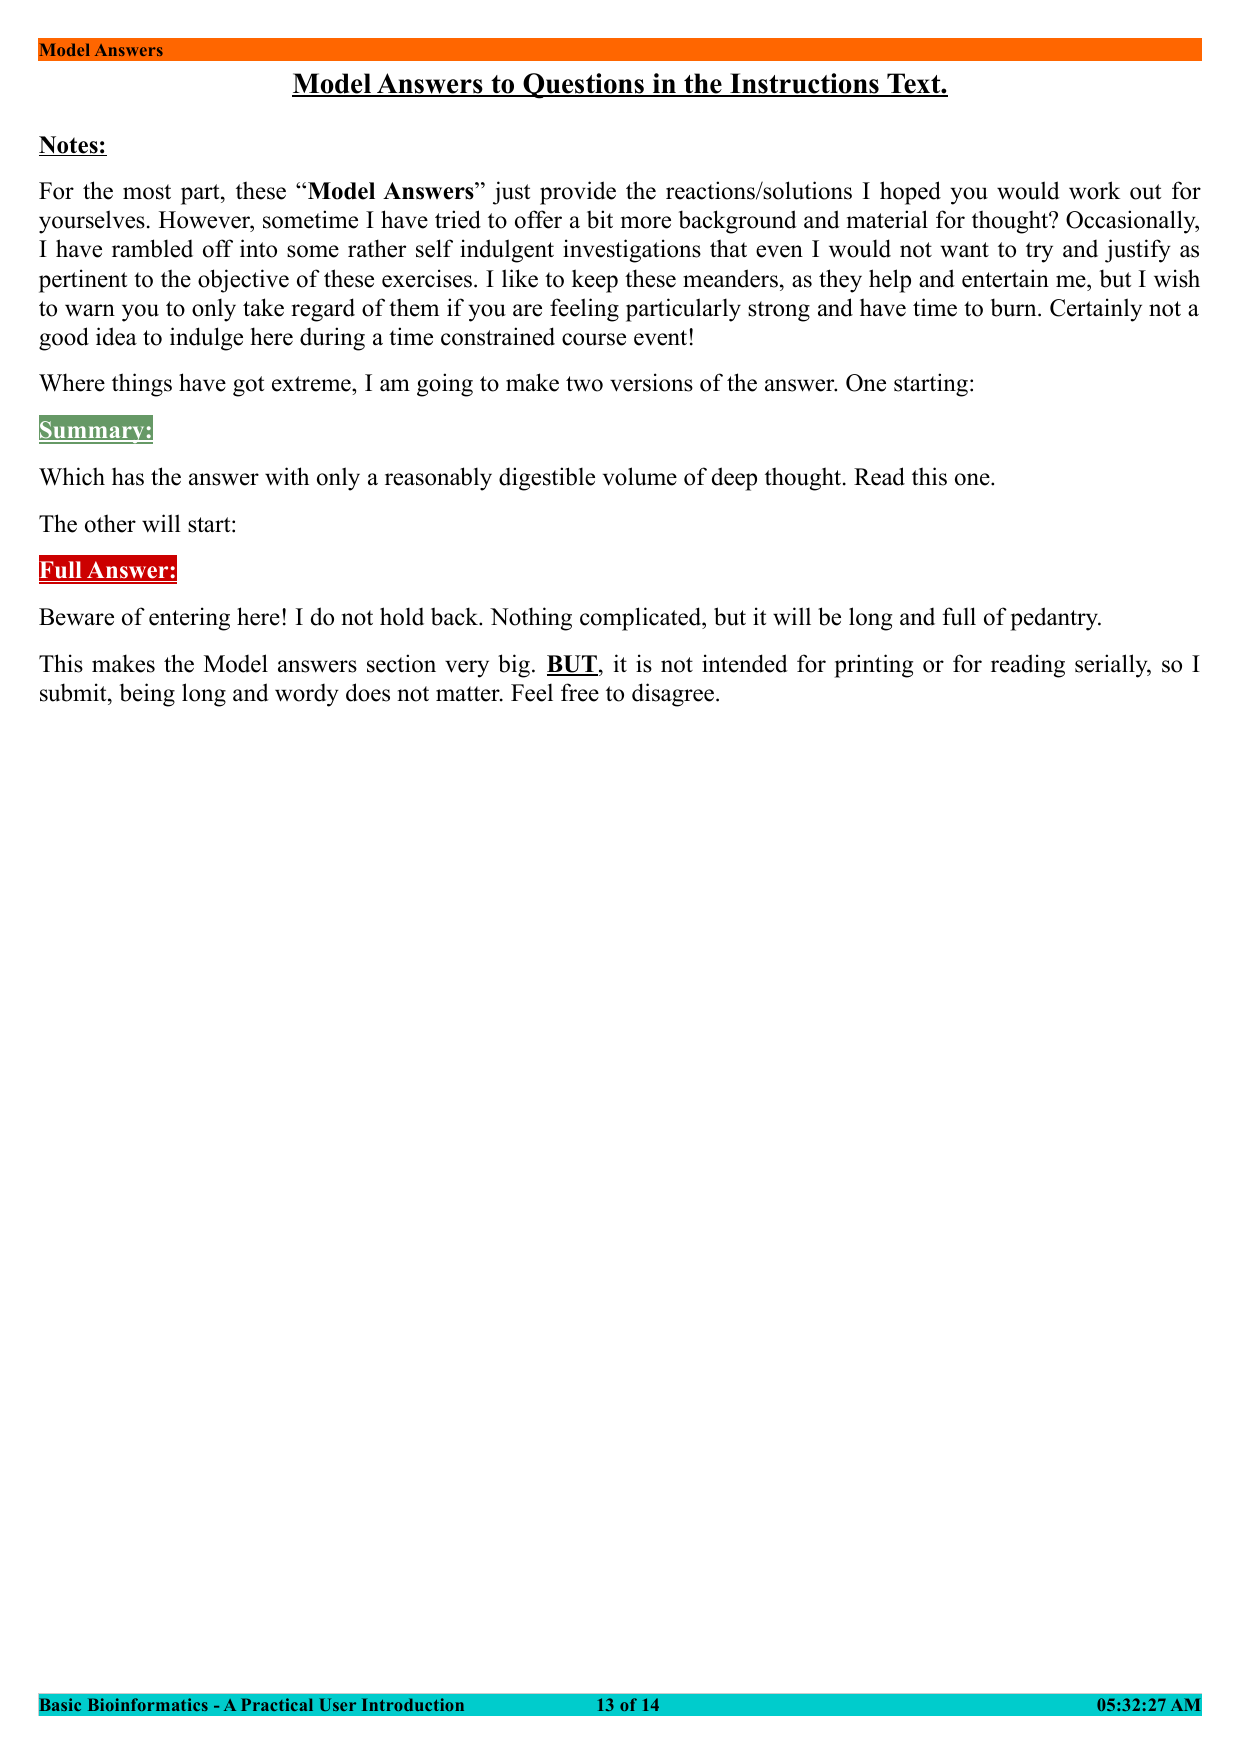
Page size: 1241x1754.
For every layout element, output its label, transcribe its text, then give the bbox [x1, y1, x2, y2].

text Beware of entering here! I do not hold back. Nothing complicated, but it will be long and full of pedantry. [38, 602, 1202, 631]
text Where things have got extreme, I am going to make two versions of the answer. One starting: [38, 368, 1202, 397]
text Model Answers to Questions in the Instructions Text. [38, 66, 1202, 100]
text This makes the Model answers section very big. BUT, it is not intended for printing or for reading serially, so I submit, being long and wordy does not matter. Feel free to disagree. [38, 649, 1202, 707]
text Which has the answer with only a reasonably digestible volume of deep thought. Read this one. [38, 462, 1202, 491]
text Full Answer: [38, 555, 1202, 584]
text The other will start: [38, 509, 1202, 538]
text For the most part, these “Model Answers” just provide the reactions/solutions I hoped you would work out for yourselves. However, sometime I have tried to offer a bit more background and material for thought? Occasionally, I have rambled off into some rather self indulgent investigations that even I would not want to try and justify as pertinent to the objective of these exercises. I like to keep these meanders, as they help and entertain me, but I wish to warn you to only take regard of them if you are feeling particularly strong and have time to burn. Certainly not a good idea to indulge here during a time constrained course event! [38, 176, 1202, 351]
text Summary: [38, 415, 1202, 444]
text Notes: [38, 129, 1202, 158]
